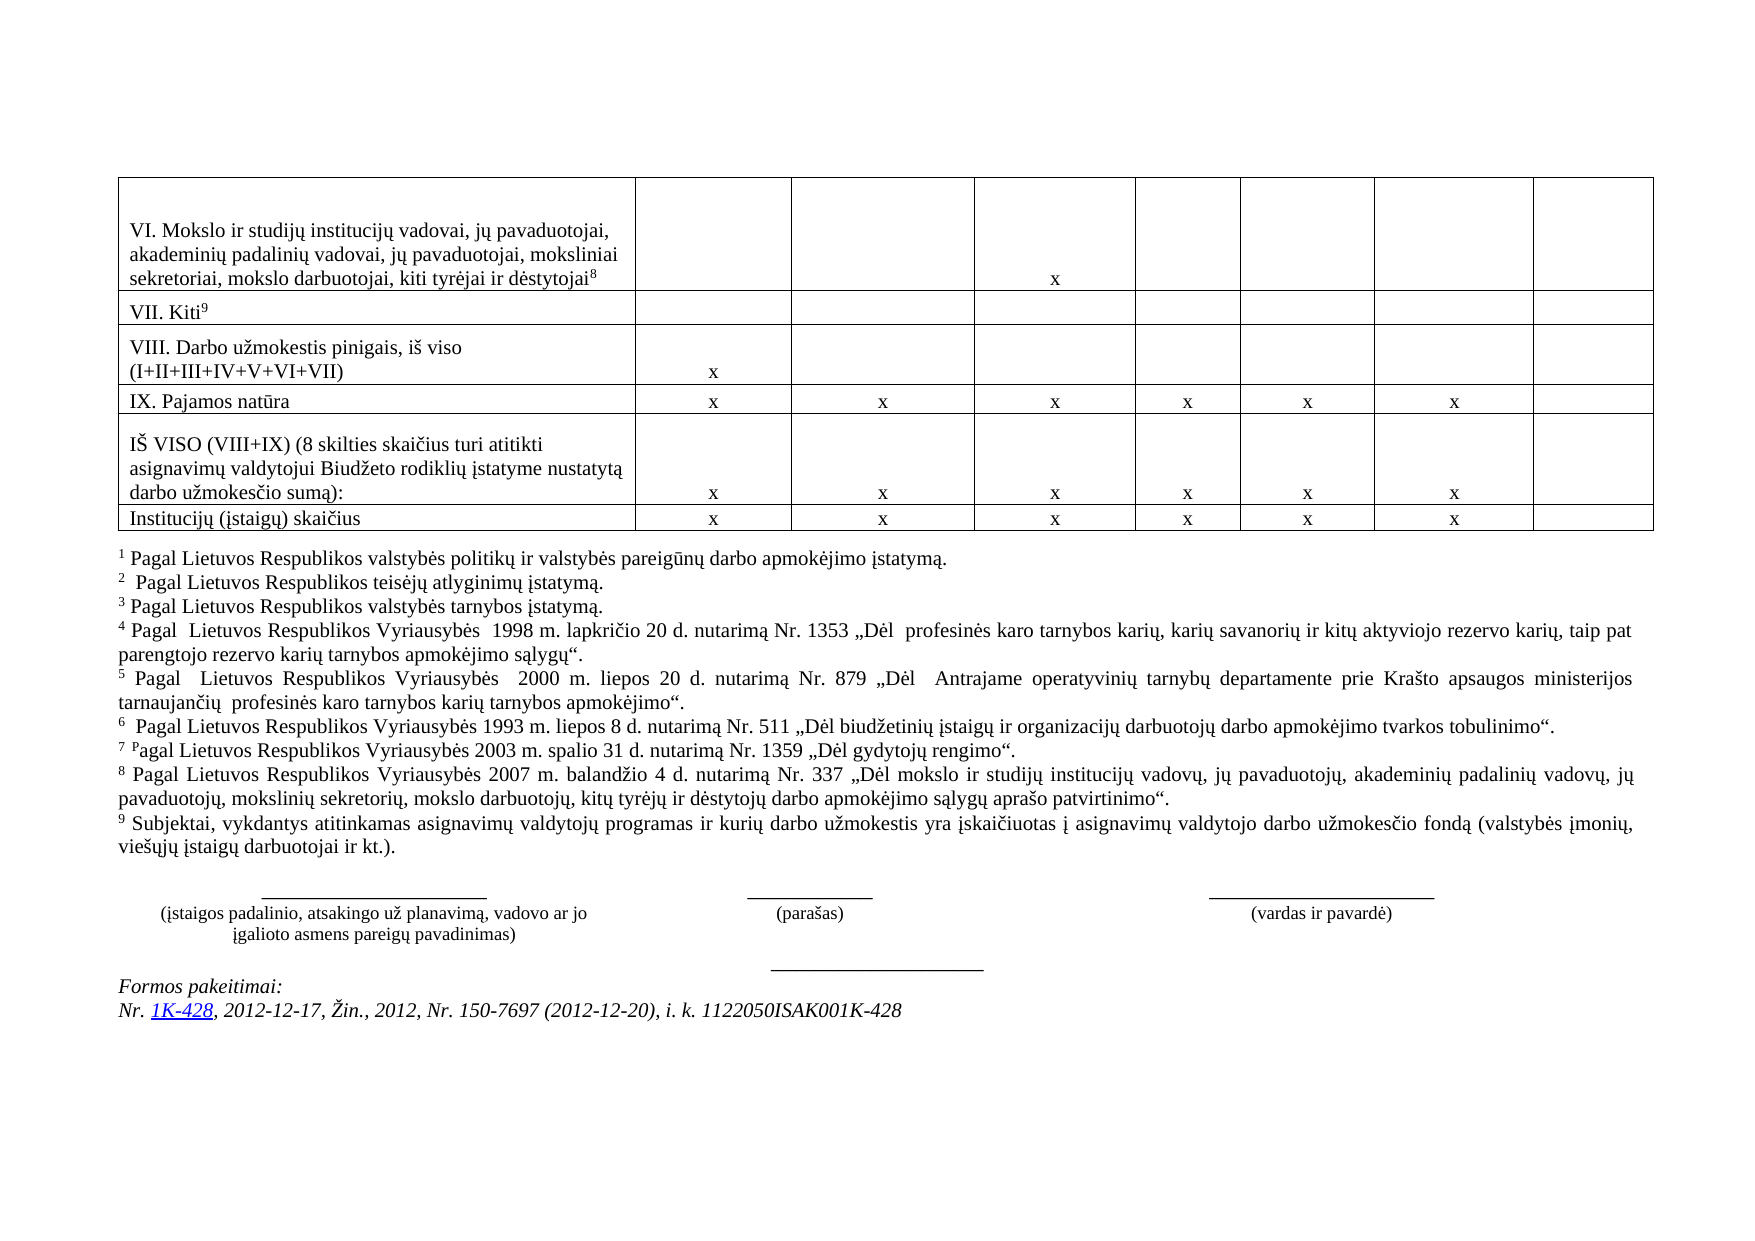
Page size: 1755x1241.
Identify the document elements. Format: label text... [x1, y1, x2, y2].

table_cell x [1136, 414, 1240, 504]
text 5 Pagal Lietuvos Respublikos Vyriausybės 2000 m. liepos 20 d. nutarimą Nr. 879 „Dėl Antrajame operatyvinių tarnybų departamente prie Krašto apsaugos ministerijos tarnaujančių profesinės karo tarnybos karių tarnybos apmokėjimo“. [118, 666, 1636, 714]
table_cell x [1241, 414, 1374, 504]
table_cell x [1375, 505, 1533, 530]
table_cell x [636, 414, 791, 504]
table_cell [1241, 325, 1374, 383]
table_header __________________ (įstaigos padalinio, atsakingo už planavimą, vadovo ar jo įgalioto asmens pareigų pavadinimas) [118, 873, 630, 945]
table_cell x [636, 325, 791, 383]
table_cell x [636, 505, 791, 530]
text 1 Pagal Lietuvos Respublikos valstybės politikų ir valstybės pareigūnų darbo apmokėjimo įstatymą. [118, 546, 1636, 570]
table_cell [636, 291, 791, 324]
table_cell [1136, 291, 1240, 324]
table_cell [792, 291, 974, 324]
table_cell [1375, 325, 1533, 383]
table_cell IX. Pajamos natūra [119, 385, 635, 413]
table_cell [792, 178, 974, 290]
text 9 Subjektai, vykdantys atitinkamas asignavimų valdytojų programas ir kurių darbo užmokestis yra įskaičiuotas į asignavimų valdytojo darbo užmokesčio fondą (valstybės įmonių, viešųjų įstaigų darbuotojai ir kt.). [118, 810, 1636, 858]
table_header __________ (parašas) [630, 873, 989, 945]
table_cell VII. Kiti9 [119, 291, 635, 324]
table_cell x [792, 385, 974, 413]
table_cell [792, 325, 974, 383]
table_cell x [1375, 385, 1533, 413]
text 8 Pagal Lietuvos Respublikos Vyriausybės 2007 m. balandžio 4 d. nutarimą Nr. 337 „Dėl mokslo ir studijų institucijų vadovų, jų pavaduotojų, akademinių padalinių vadovų, jų pavaduotojų, mokslinių sekretorių, mokslo darbuotojų, kitų tyrėjų ir dėstytojų darbo apmokėjimo sąlygų aprašo patvirtinimo“. [118, 762, 1636, 810]
table_cell [1241, 178, 1374, 290]
table_cell x [792, 414, 974, 504]
table_cell Institucijų (įstaigų) skaičius [119, 505, 635, 530]
table_cell [1375, 178, 1533, 290]
table_cell VI. Mokslo ir studijų institucijų vadovai, jų pavaduotojai, akademinių padalinių vadovai, jų pavaduotojai, moksliniai sekretoriai, mokslo darbuotojai, kiti tyrėjai ir dėstytojai8 [119, 178, 635, 290]
text _________________ [118, 945, 1636, 973]
text 4 Pagal Lietuvos Respublikos Vyriausybės 1998 m. lapkričio 20 d. nutarimą Nr. 1353 „Dėl profesinės karo tarnybos karių, karių savanorių ir kitų aktyviojo rezervo karių, taip pat parengtojo rezervo karių tarnybos apmokėjimo sąlygų“. [118, 618, 1636, 666]
text 6 Pagal Lietuvos Respublikos Vyriausybės 1993 m. liepos 8 d. nutarimą Nr. 511 „Dėl biudžetinių įstaigų ir organizacijų darbuotojų darbo apmokėjimo tvarkos tobulinimo“. [118, 714, 1636, 738]
table_cell x [1136, 505, 1240, 530]
table_cell [1534, 505, 1653, 530]
text 3 Pagal Lietuvos Respublikos valstybės tarnybos įstatymą. [118, 594, 1636, 618]
text 7 Pagal Lietuvos Respublikos Vyriausybės 2003 m. spalio 31 d. nutarimą Nr. 1359 „Dėl gydytojų rengimo“. [118, 738, 1636, 762]
text 2 Pagal Lietuvos Respublikos teisėjų atlyginimų įstatymą. [118, 570, 1636, 594]
table_cell x [975, 414, 1135, 504]
table_header __________________ (vardas ir pavardė) [990, 873, 1653, 945]
table_cell x [1375, 414, 1533, 504]
table_cell x [1136, 385, 1240, 413]
table_cell [1241, 291, 1374, 324]
table_cell [1136, 325, 1240, 383]
table_cell VIII. Darbo užmokestis pinigais, iš viso (I+II+III+IV+V+VI+VII) [119, 325, 635, 383]
table_cell [1534, 414, 1653, 504]
table_cell x [975, 505, 1135, 530]
table_cell [1534, 178, 1653, 290]
table_cell IŠ VISO (VIII+IX) (8 skilties skaičius turi atitikti asignavimų valdytojui Biudžeto rodiklių įstatyme nustatytą darbo užmokesčio sumą): [119, 414, 635, 504]
table_cell x [636, 385, 791, 413]
table_cell [1136, 178, 1240, 290]
table_cell [1534, 291, 1653, 324]
table_cell x [975, 178, 1135, 290]
text Formos pakeitimai: [118, 973, 1636, 998]
text Nr. 1K-428, 2012-12-17, Žin., 2012, Nr. 150-7697 (2012-12-20), i. k. 1122050ISAK001K-428 [118, 998, 1636, 1022]
table_cell [975, 291, 1135, 324]
table_cell [1534, 325, 1653, 383]
table_cell x [1241, 385, 1374, 413]
table_cell [636, 178, 791, 290]
table_cell [1375, 291, 1533, 324]
table_cell x [1241, 505, 1374, 530]
table_cell [975, 325, 1135, 383]
table_cell x [975, 385, 1135, 413]
table_cell x [792, 505, 974, 530]
table_cell [1534, 385, 1653, 413]
